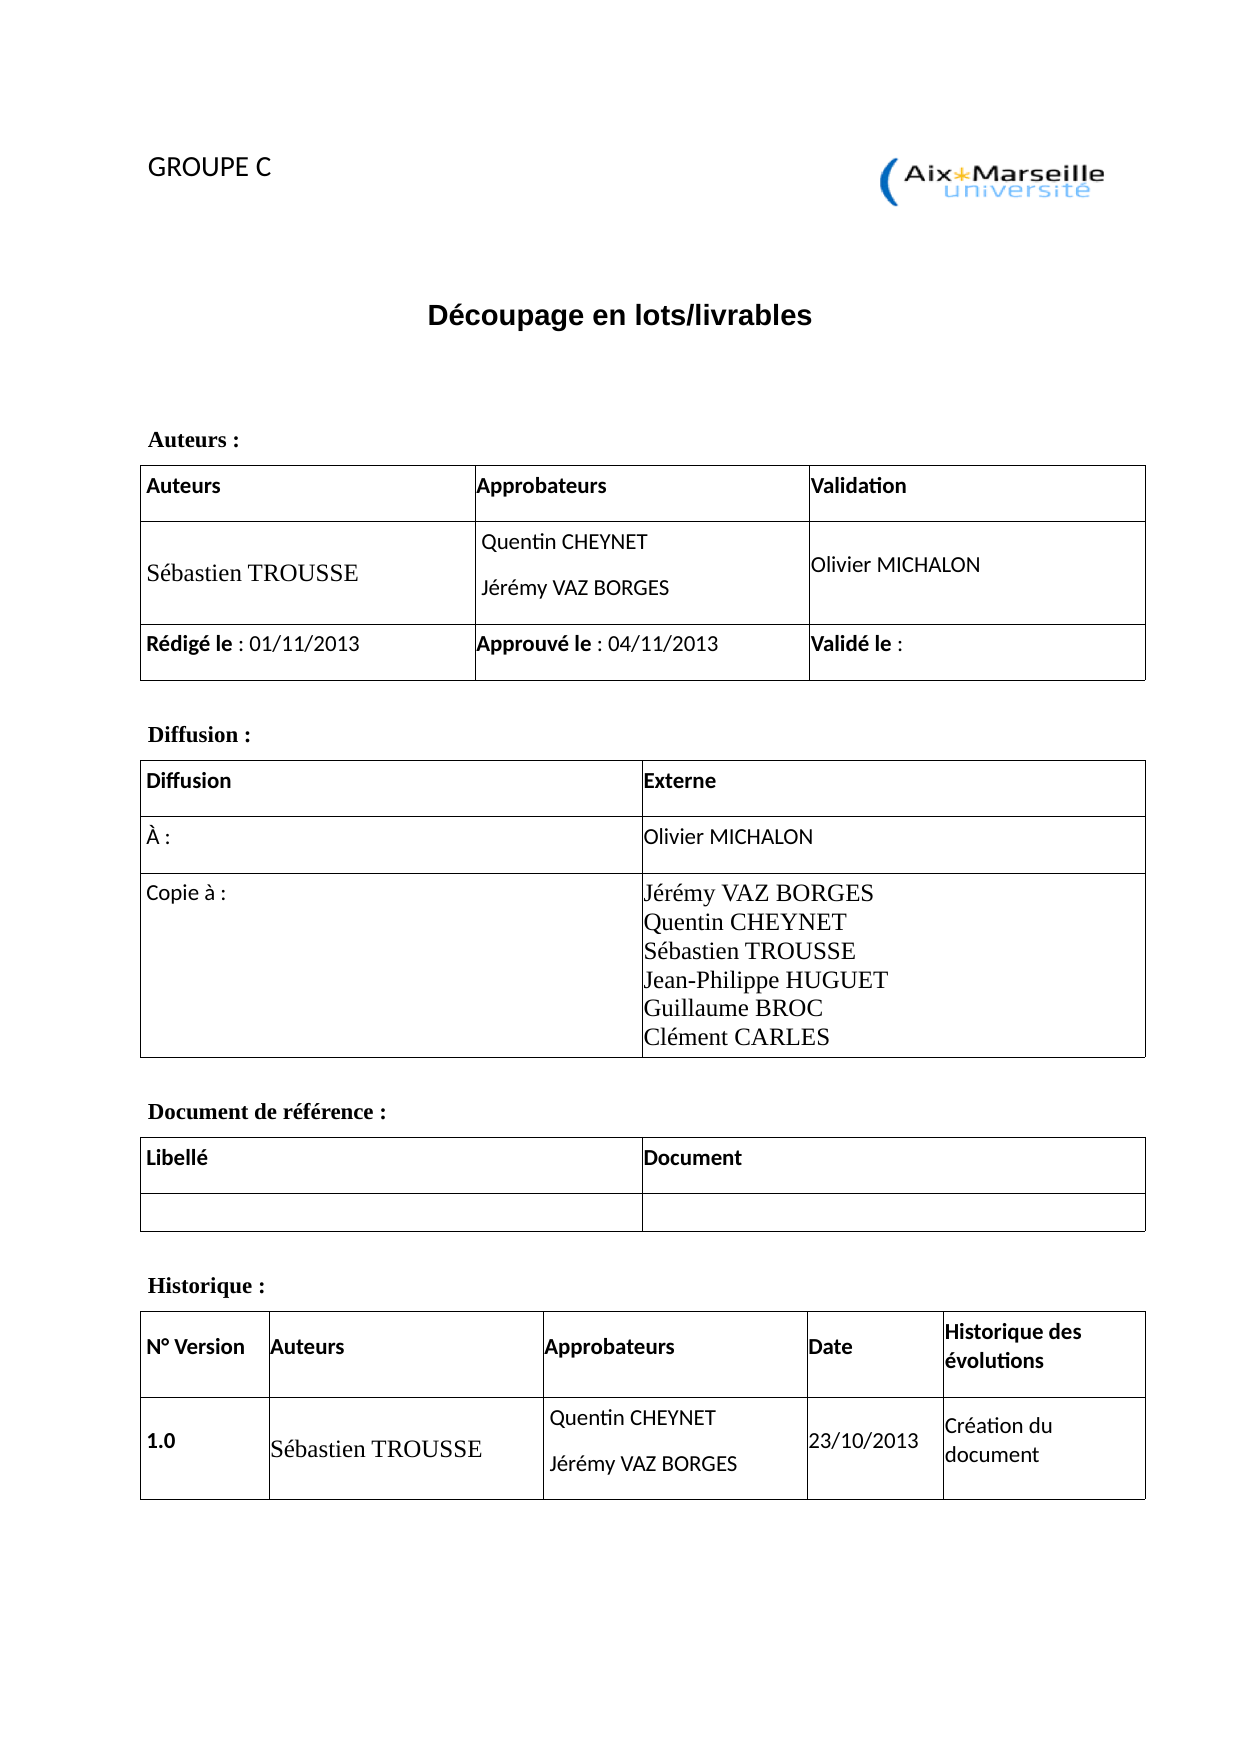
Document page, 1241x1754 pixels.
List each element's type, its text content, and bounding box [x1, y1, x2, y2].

text Diffusion : [148, 721, 1093, 748]
table_cell [141, 1194, 642, 1231]
table_cell Quentin CHEYNET Jérémy VAZ BORGES [476, 522, 809, 624]
text GROUPE C [148, 148, 870, 183]
table_cell 23/10/2013 [808, 1398, 943, 1499]
table_header Auteurs [270, 1312, 543, 1397]
table_cell Rédigé le : 01/11/2013 [141, 625, 475, 680]
table_header Libellé [141, 1138, 642, 1193]
table_cell Sébastien TROUSSE [141, 522, 475, 624]
table_header Date [808, 1312, 943, 1397]
table_header Approbateurs [544, 1312, 807, 1397]
table_header Auteurs [141, 466, 475, 521]
picture [870, 147, 1112, 217]
table_cell Validé le : [810, 625, 1145, 680]
table_cell 1.0 [141, 1398, 269, 1499]
table_cell [643, 1194, 1145, 1231]
table_cell Olivier MICHALON [810, 522, 1145, 624]
table_cell Copie à : [141, 874, 642, 1057]
table_cell Quentin CHEYNET Jérémy VAZ BORGES [544, 1398, 807, 1499]
subtitle Découpage en lots/livrables [148, 298, 1093, 331]
text Auteurs : [148, 426, 1093, 453]
table_header Externe [643, 761, 1145, 816]
table_header N° Version [141, 1312, 269, 1397]
table_header Document [643, 1138, 1145, 1193]
table_header Historique des évolutions [944, 1312, 1145, 1397]
table_header Validation [810, 466, 1145, 521]
table_cell Sébastien TROUSSE [270, 1398, 543, 1499]
table_cell Approuvé le : 04/11/2013 [476, 625, 809, 680]
table_cell Olivier MICHALON [643, 817, 1145, 873]
table_cell Jérémy VAZ BORGES Quentin CHEYNET Sébastien TROUSSE Jean-Philippe HUGUET Guillaume BROC Clément CARLES [643, 874, 1145, 1057]
text Document de référence : [148, 1098, 1093, 1124]
table_header Approbateurs [476, 466, 809, 521]
table_cell À : [141, 817, 642, 873]
table_cell Création du document [944, 1398, 1145, 1499]
text Historique : [148, 1272, 1093, 1299]
table_header Diffusion [141, 761, 642, 816]
